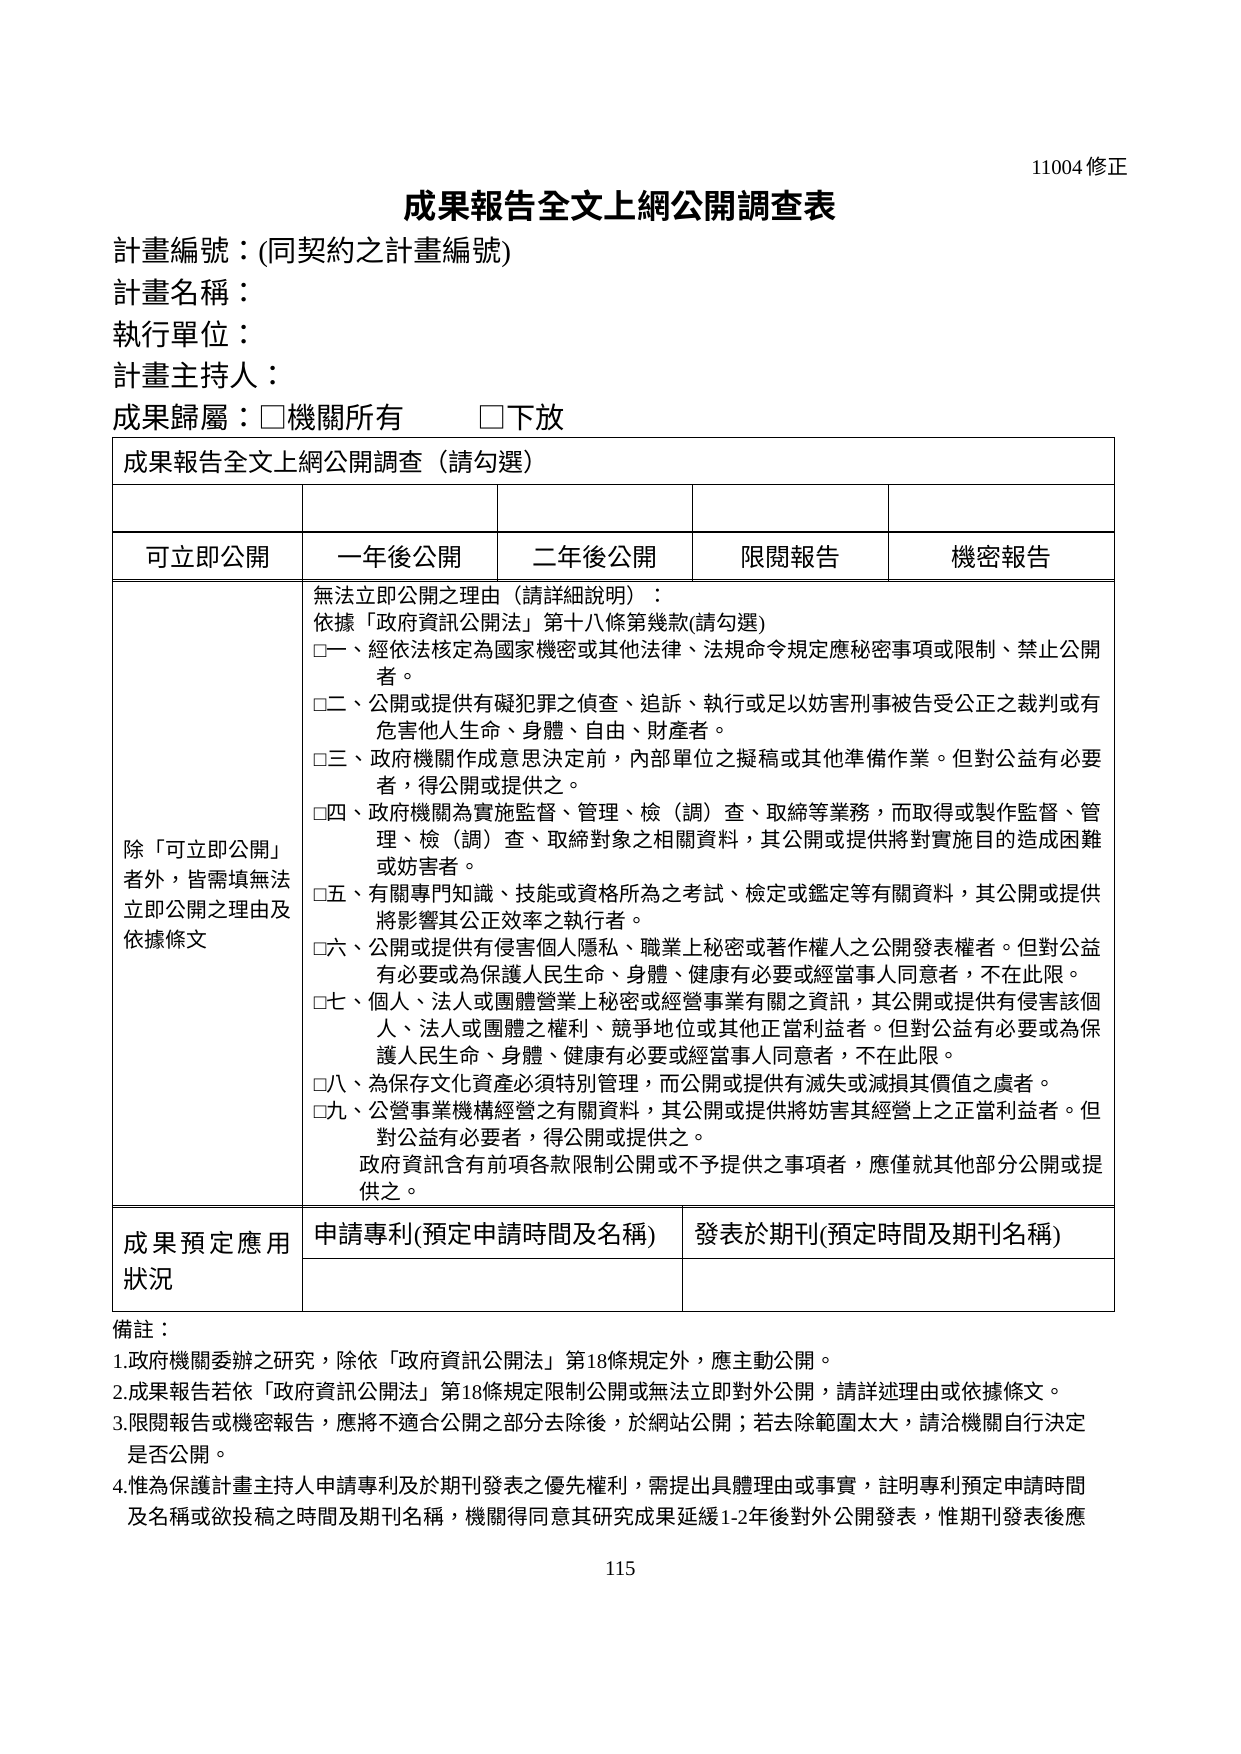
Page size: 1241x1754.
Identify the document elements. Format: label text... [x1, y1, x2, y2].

table_header 成果報告全文上網公開調查（請勾選） [113, 438, 1114, 484]
text 成果報告全文上網公開調查表 [112, 180, 1128, 228]
text 1.政府機關委辦之研究，除依「政府資訊公開法」第18條規定外，應主動公開。 [112, 1343, 1087, 1374]
table_cell [303, 485, 497, 531]
table_cell [693, 485, 888, 531]
table_cell 一年後公開 [303, 533, 497, 579]
text 備註： [112, 1312, 1163, 1343]
table_cell 二年後公開 [498, 533, 692, 579]
table_cell [303, 1259, 682, 1311]
text 執行單位： [112, 312, 1128, 353]
table_cell 發表於期刊(預定時間及期刊名稱) [683, 1208, 1114, 1258]
text 計畫名稱： [112, 270, 1128, 312]
text 3.限閱報告或機密報告，應將不適合公開之部分去除後，於網站公開；若去除範圍太大，請洽機關自行決定是否公開。 [112, 1406, 1087, 1468]
text 4.惟為保護計畫主持人申請專利及於期刊發表之優先權利，需提出具體理由或事實，註明專利預定申請時間及名稱或欲投稿之時間及期刊名稱，機關得同意其研究成果延緩1-2年後對外公開發表，惟期刊發表後應 [112, 1468, 1087, 1531]
text 成果歸屬：□機關所有 □下放 [112, 395, 1091, 437]
text 計畫主持人： [112, 353, 1128, 395]
table_cell [889, 485, 1114, 531]
table_cell [113, 485, 302, 531]
table_cell 無法立即公開之理由（請詳細說明）： 依據「政府資訊公開法」第十八條第幾款(請勾選) □一、經依法核定為國家機密或其他法律、法規命令規定應秘密事項或限制、禁止公開者。 □二、公開或提供有礙犯罪之偵查、追訴、執行或足以妨害刑事被告受公正之裁判或有危害他人生命、身體、自由、財產者。 □三、政府機關作成意思決定前，內部單位之擬稿或其他準備作業。但對公益有必要者，得公開或提供之。 □四、政府機關為實施監督、管理、檢（調）查、取締等業務，而取得或製作監督、管理、檢（調）查、取締對象之相關資料，其公開或提供將對實施目的造成困難或妨害者。 □五、有關專門知識、技能或資格所為之考試、檢定或鑑定等有關資料，其公開或提供將影響其公正效率之執行者。 □六、公開或提供有侵害個人隱私、職業上秘密或著作權人之公開發表權者。但對公益有必要或為保護人民生命、身體、健康有必要或經當事人同意者，不在此限。 □七、個人、法人或團體營業上秘密或經營事業有關之資訊，其公開或提供有侵害該個人、法人或團體之權利、競爭地位或其他正當利益者。但對公益有必要或為保護人民生命、身體、健康有必要或經當事人同意者，不在此限。 □八、為保存文化資產必須特別管理，而公開或提供有滅失或減損其價值之虞者。 □九、公營事業機構經營之有關資料，其公開或提供將妨害其經營上之正當利益者。但對公益有必要者，得公開或提供之。 政府資訊含有前項各款限制公開或不予提供之事項者，應僅就其他部分公開或提供之。 [303, 582, 1114, 1205]
table_cell 除「可立即公開」者外，皆需填無法立即公開之理由及依據條文 [113, 582, 302, 1205]
table_cell [498, 485, 692, 531]
table_cell 可立即公開 [113, 533, 302, 579]
table_cell 限閱報告 [693, 533, 888, 579]
text 2.成果報告若依「政府資訊公開法」第18條規定限制公開或無法立即對外公開，請詳述理由或依據條文。 [112, 1374, 1087, 1406]
table_cell 成果預定應用狀況 [113, 1208, 302, 1311]
text 計畫編號：(同契約之計畫編號) [112, 228, 1128, 270]
table_cell 申請專利(預定申請時間及名稱) [303, 1208, 682, 1258]
table_cell 機密報告 [889, 533, 1114, 579]
table_cell [683, 1259, 1114, 1311]
